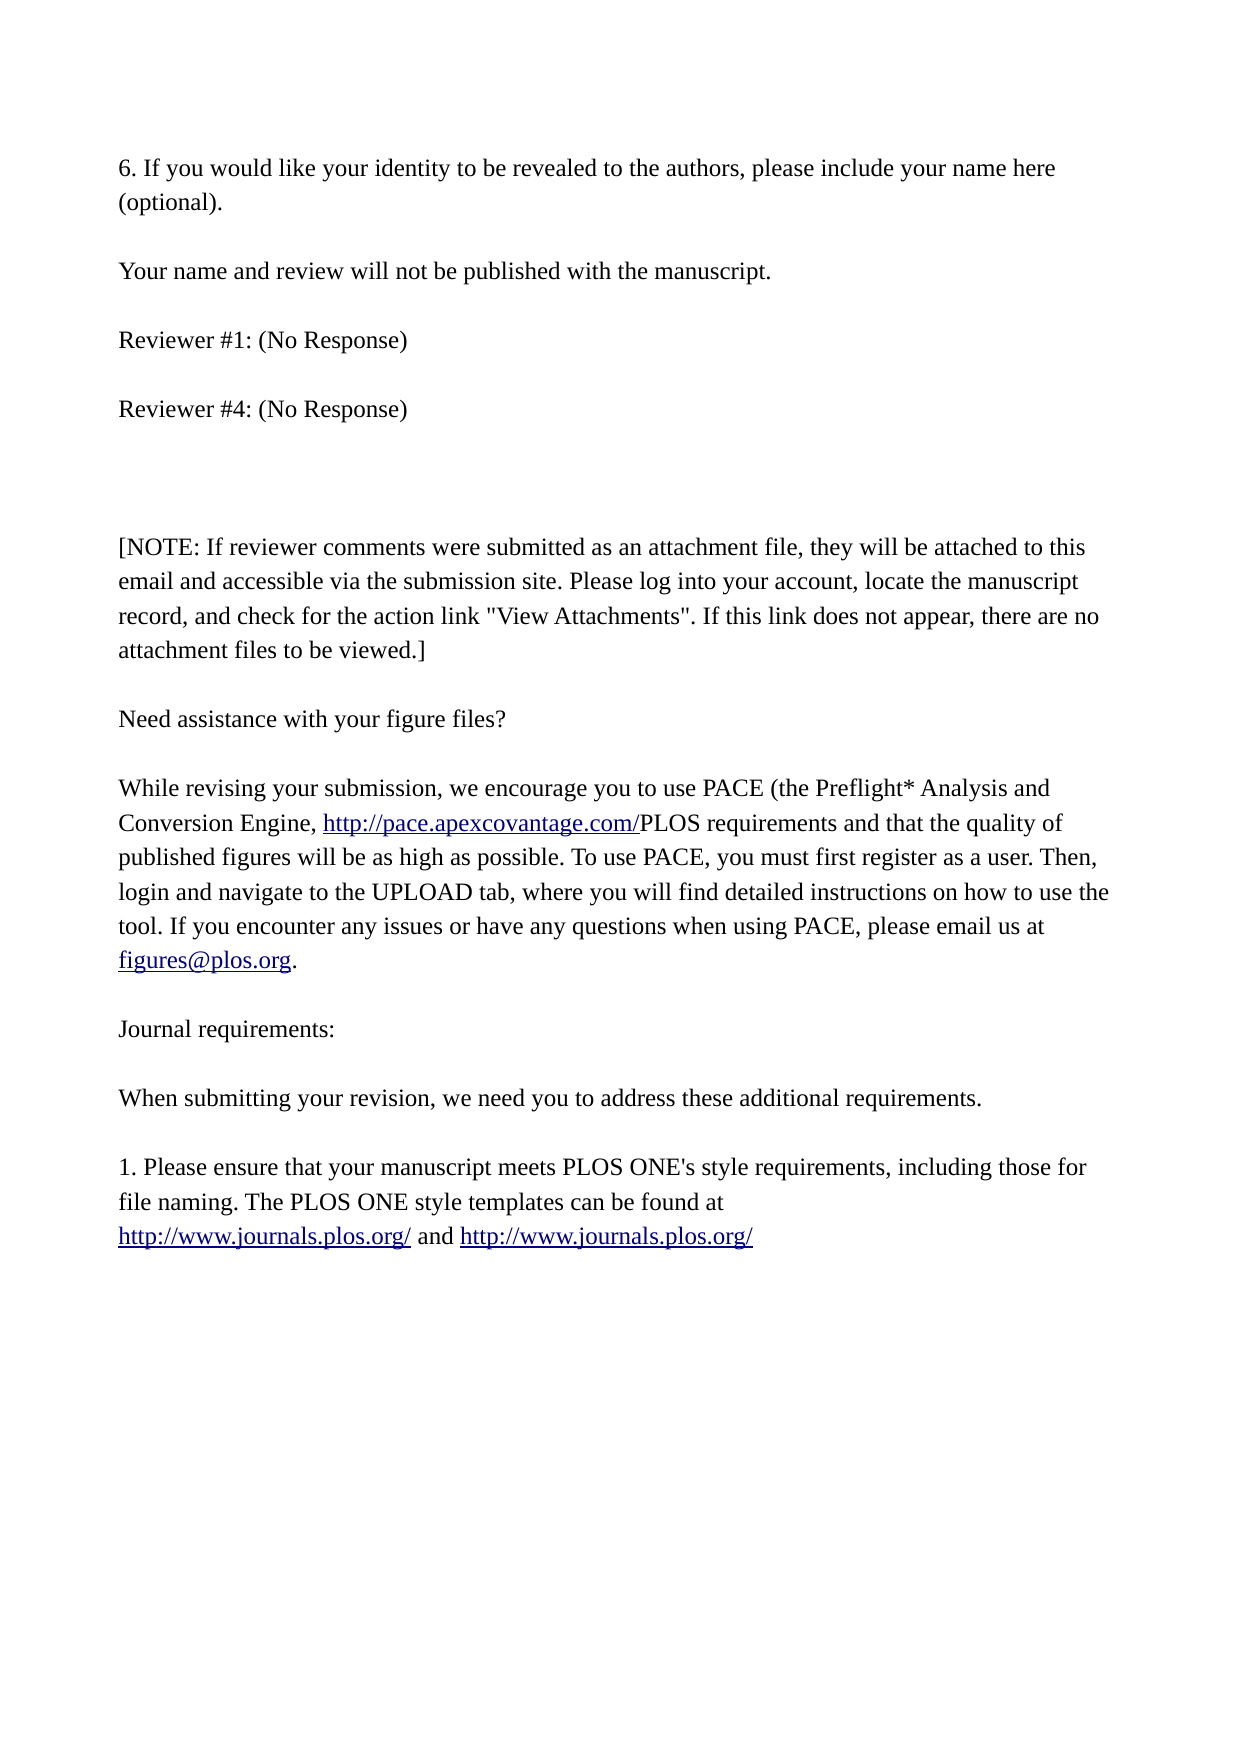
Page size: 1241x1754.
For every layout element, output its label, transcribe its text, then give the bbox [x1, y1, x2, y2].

text 6. If you would like your identity to be revealed to the authors, please include your name here (optional). Your name and review will not be published with the manuscript. Reviewer #1: (No Response) Reviewer #4: (No Response) [NOTE: If reviewer comments were submitted as an attachment file, they will be attached to this email and accessible via the submission site. Please log into your account, locate the manuscript record, and check for the action link "View Attachments". If this link does not appear, there are no attachment files to be viewed.] Need assistance with your figure files? While revising your submission, we encourage you to use PACE (the Preflight* Analysis and Conversion Engine, http://pace.apexcovantage.com/PLOS requirements and that the quality of published figures will be as high as possible. To use PACE, you must first register as a user. Then, login and navigate to the UPLOAD tab, where you will find detailed instructions on how to use the tool. If you encounter any issues or have any questions when using PACE, please email us at figures@plos.org. Journal requirements: When submitting your revision, we need you to address these additional requirements. 1. Please ensure that your manuscript meets PLOS ONE's style requirements, including those for file naming. The PLOS ONE style templates can be found at http://www.journals.plos.org/ and http://www.journals.plos.org/ [118, 118, 1122, 1250]
